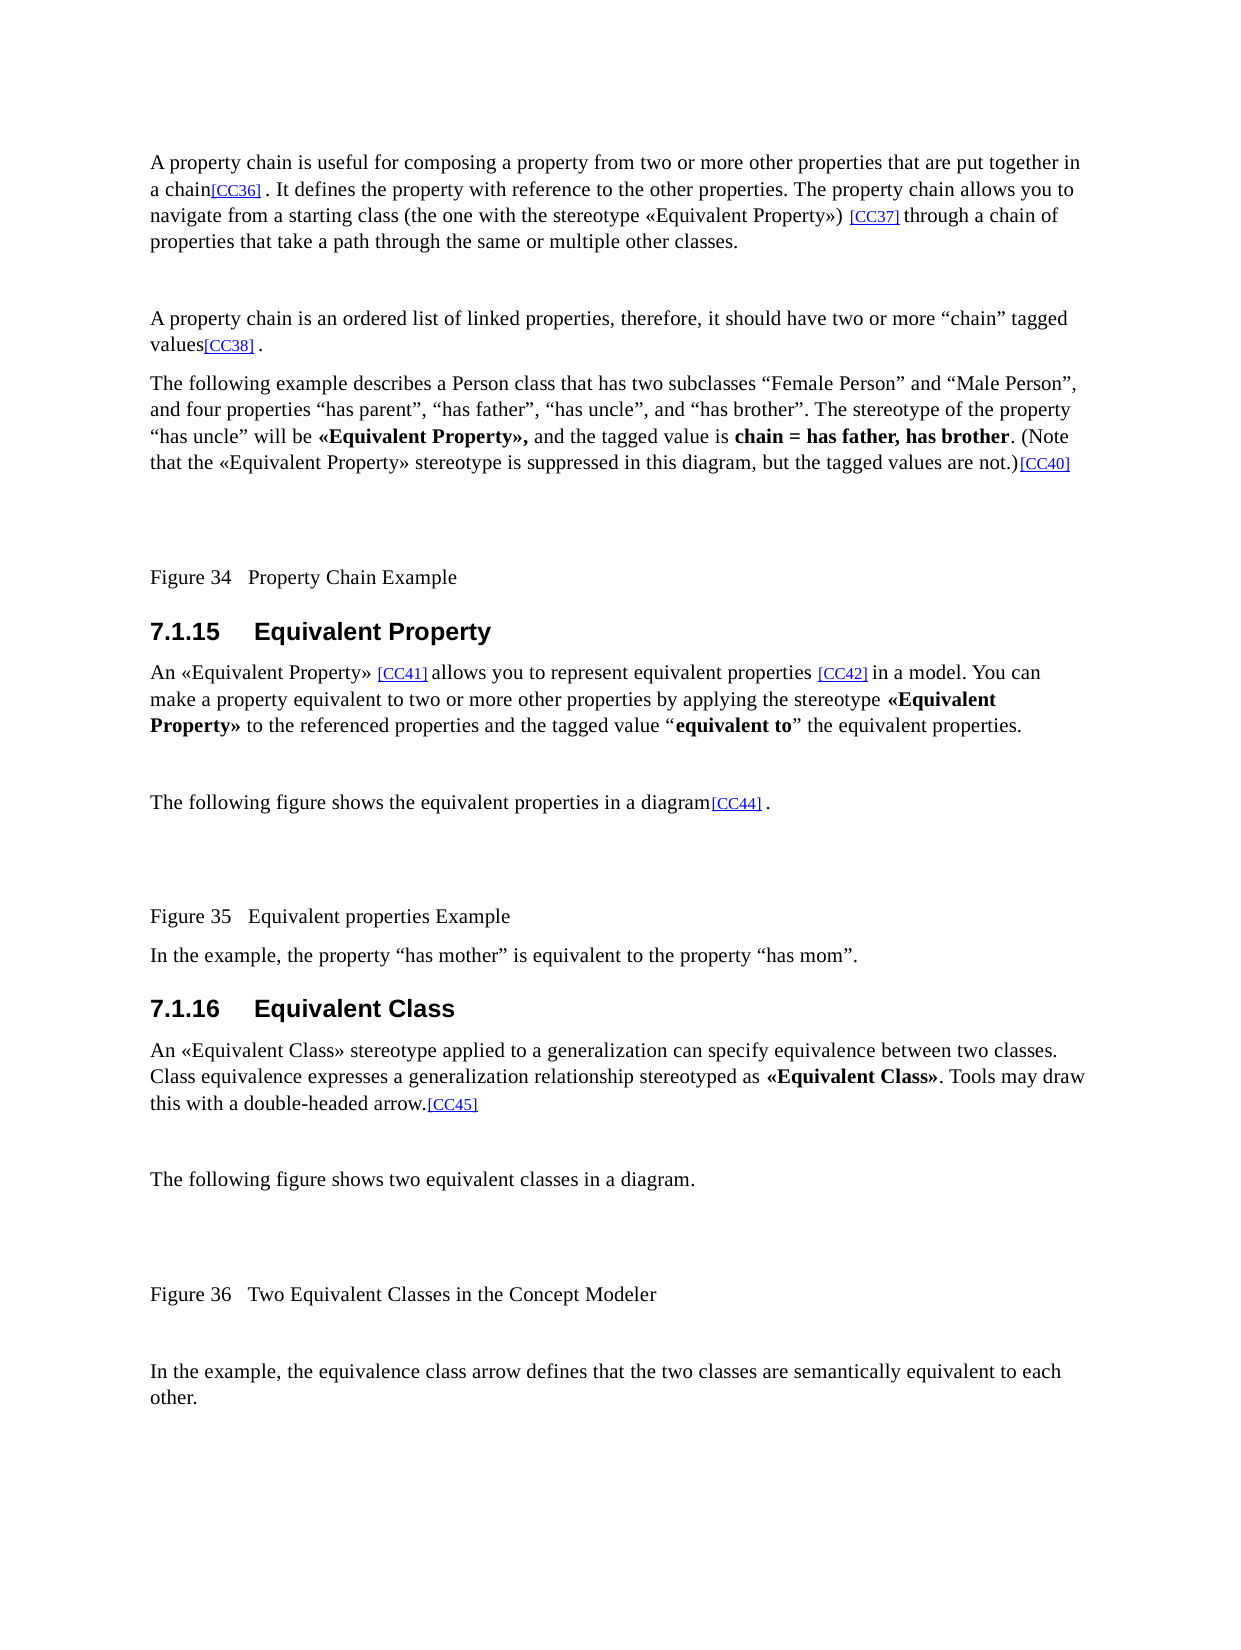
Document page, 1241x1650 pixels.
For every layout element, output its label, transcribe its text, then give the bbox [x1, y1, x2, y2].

text The following example describes a Person class that has two subclasses “Female Person” and “Male Person”, and four properties “has parent”, “has father”, “has uncle”, and “has brother”. The stereotype of the property “has uncle” will be «Equivalent Property», and the tagged value is chain = has father, has brother. (Note that the «Equivalent Property» stereotype is suppressed in this diagram, but the tagged values are not.)[CC40] [150, 371, 1090, 474]
text In the example, the equivalence class arrow defines that the two classes are semantically equivalent to each other. [150, 1358, 1090, 1409]
subtitle Equivalent Class [150, 994, 1090, 1023]
text Figure 36 Two Equivalent Classes in the Concept Modeler [150, 1282, 1090, 1306]
text Figure 34 Property Chain Example [150, 564, 1090, 589]
text Figure 35 Equivalent properties Example [150, 904, 1090, 928]
text An «Equivalent Class» stereotype applied to a generalization can specify equivalence between two classes. Class equivalence expresses a generalization relationship stereotyped as «Equivalent Class». Tools may draw this with a double-headed arrow.[CC45] [150, 1038, 1090, 1115]
text The following figure shows the equivalent properties in a diagram[CC44] . [150, 789, 1090, 813]
subtitle Equivalent Property [150, 616, 1090, 646]
text The following figure shows two equivalent classes in a diagram. [150, 1167, 1090, 1191]
text An «Equivalent Property» [CC41] allows you to represent equivalent properties [CC42] in a model. You can make a property equivalent to two or more other properties by applying the stereotype «Equivalent Property» to the referenced properties and the tagged value “equivalent to” the equivalent properties. [150, 660, 1090, 737]
text A property chain is an ordered list of linked properties, therefore, it should have two or more “chain” tagged values[CC38] . [150, 306, 1090, 356]
text In the example, the property “has mother” is equivalent to the property “has mom”. [150, 942, 1090, 966]
text A property chain is useful for composing a property from two or more other properties that are put together in a chain[CC36] . It defines the property with reference to the other properties. The property chain allows you to navigate from a starting class (the one with the stereotype «Equivalent Property») [CC37] through a chain of properties that take a path through the same or multiple other classes. [150, 150, 1090, 253]
